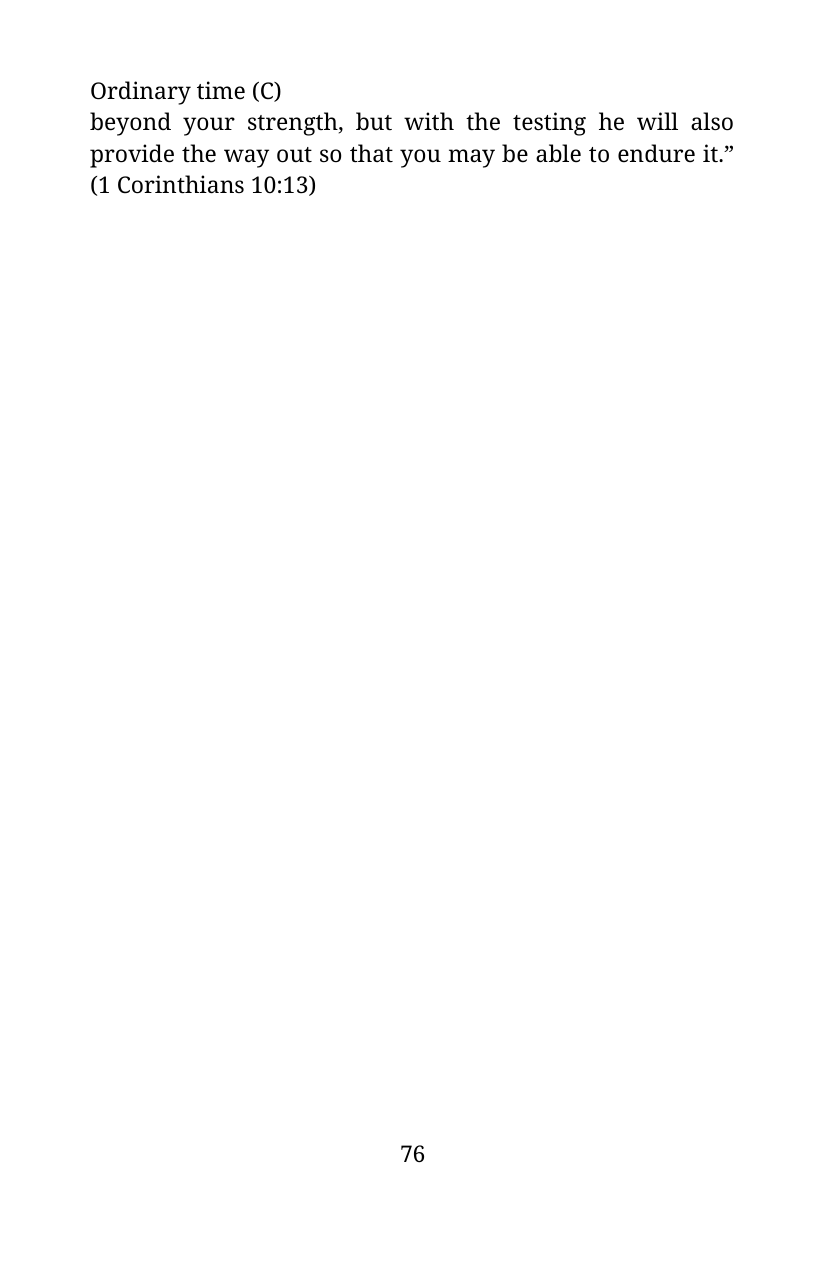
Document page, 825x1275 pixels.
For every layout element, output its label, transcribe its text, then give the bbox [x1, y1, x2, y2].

text beyond your strength, but with the testing he will also provide the way out so that you may be able to endure it.” (1 Corinthians 10:13) [90, 106, 735, 200]
